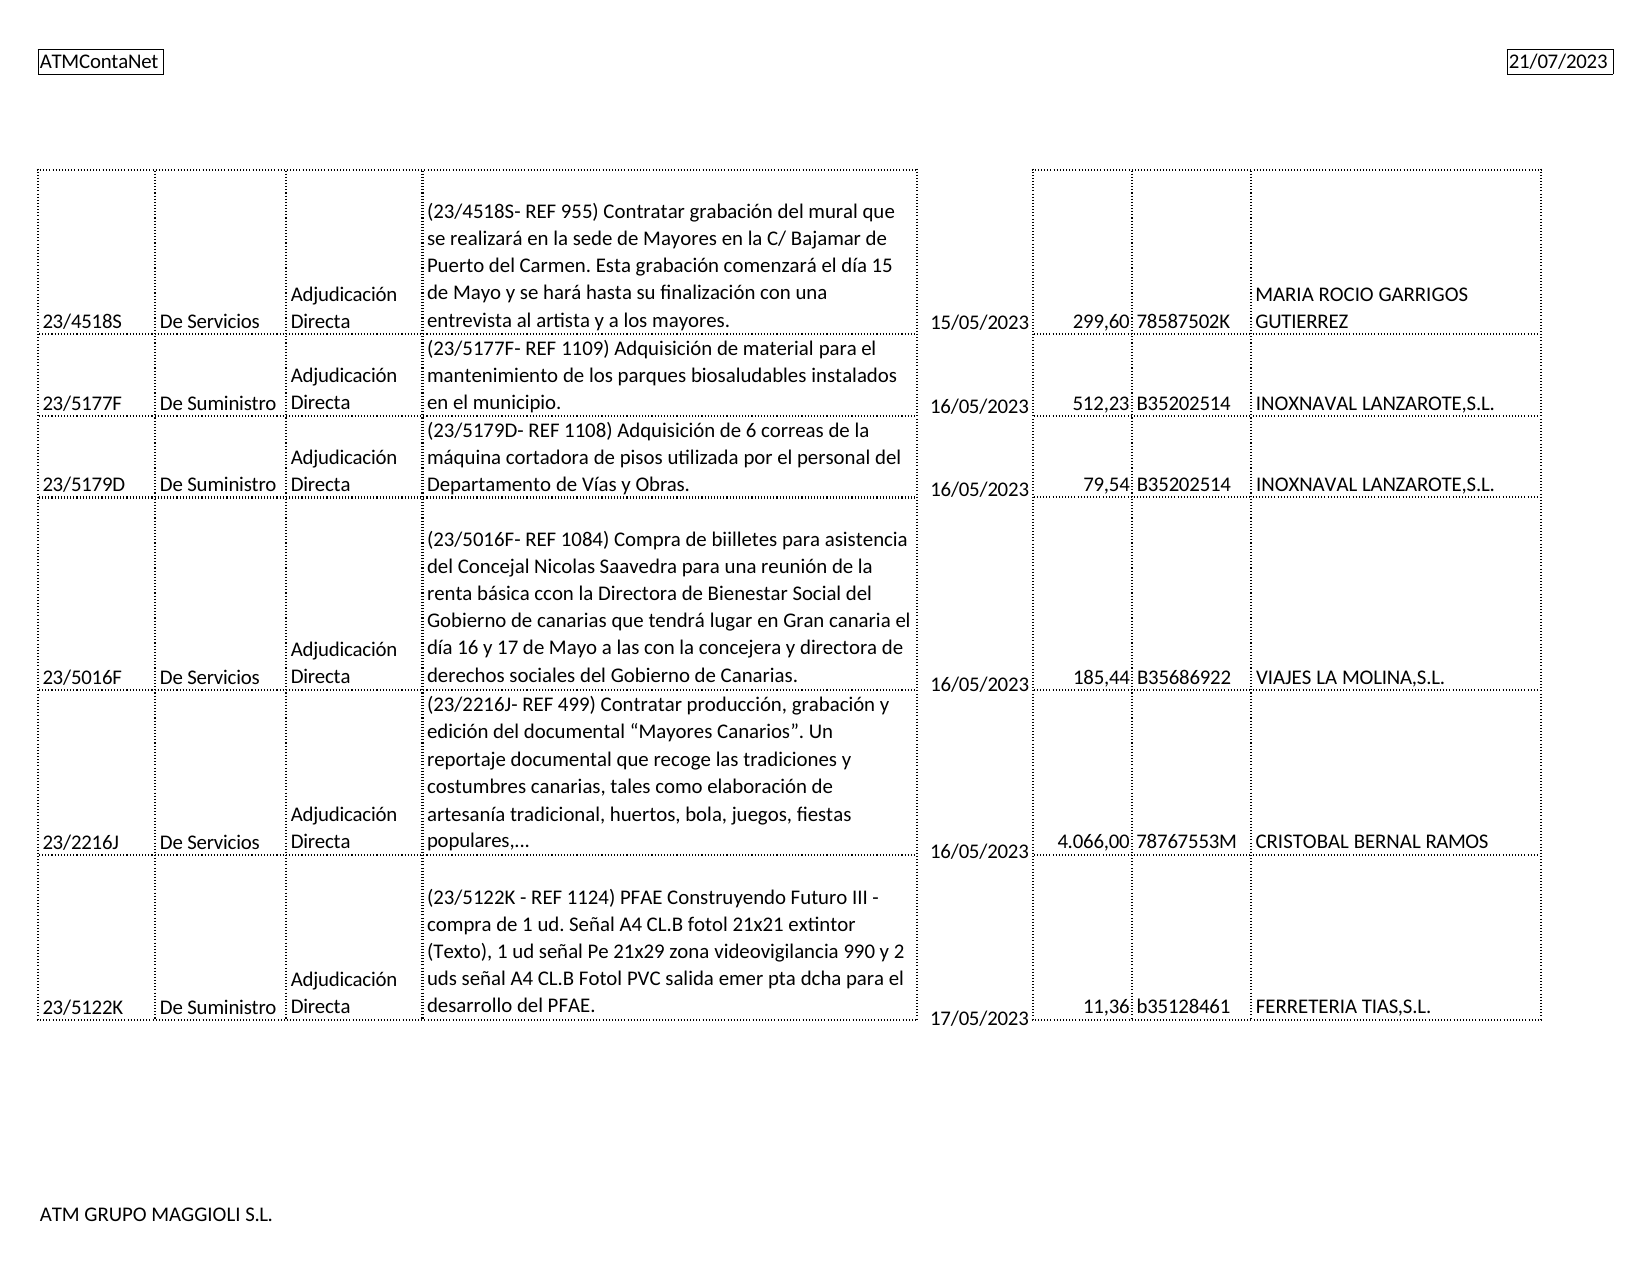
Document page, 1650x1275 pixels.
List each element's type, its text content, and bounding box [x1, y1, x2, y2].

text 23/4518S [42, 309, 154, 333]
text De Servicios [159, 665, 285, 689]
text b35128461 [1136, 995, 1249, 1019]
text 78587502K [1136, 309, 1249, 333]
text Adjudicación Directa [291, 800, 421, 854]
text (23/5177F- REF 1109) Adquisición de material para el [427, 335, 916, 361]
text 79,54 [1034, 472, 1130, 496]
text CRISTOBAL BERNAL RAMOS [1255, 830, 1540, 854]
text 185,44 [1034, 665, 1130, 689]
text 4.066,00 [1034, 830, 1129, 854]
text (23/5122K - REF 1124) PFAE Construyendo Futuro III - compra de 1 ud. Señal A4 CL.B fotol 21x21 extintor (Texto), 1 ud señal Pe 21x29 zona videovigilancia 990 y 2 uds señal A4 CL.B Fotol PVC salida emer pta dcha para el desarrollo del PFAE. [427, 882, 916, 1018]
text 23/5177F [42, 391, 154, 415]
text 23/5122K [42, 995, 154, 1019]
text B35202514 [1137, 472, 1249, 496]
text mantenimiento de los parques biosaludables instalados en el municipio. [427, 361, 908, 415]
text FERRETERIA TIAS,S.L. [1256, 995, 1540, 1019]
text 512,23 [1034, 391, 1129, 415]
text 23/5016F [42, 665, 154, 689]
text INOXNAVAL LANZAROTE,S.L. [1256, 391, 1540, 415]
text (23/5016F- REF 1084) Compra de biilletes para asistencia del Concejal Nicolas Saavedra para una reunión de la renta básica ccon la Directora de Bienestar Social del Gobierno de canarias que tendrá lugar en Gran canaria el día 16 y 17 de Mayo a las con la concejera y directora de derechos sociales del Gobierno de Canarias. [427, 525, 916, 687]
text De Servicios [159, 309, 285, 333]
text 23/5179D [42, 473, 154, 496]
text Departamento de Vías y Obras. [427, 472, 916, 496]
text 299,60 [1034, 309, 1130, 333]
text 78767553M [1136, 830, 1249, 854]
text (23/5179D- REF 1108) Adquisición de 6 correas de la máquina cortadora de pisos utilizada por el personal del [427, 417, 916, 470]
text (23/4518S- REF 955) Contratar grabación del mural que se realizará en la sede de Mayores en la C/ Bajamar de Puerto del Carmen. Esta grabación comenzará el día 15 de Mayo y se hará hasta su finalización con una entrevista al artista y a los mayores. [427, 197, 908, 332]
text Adjudicación Directa [291, 361, 421, 415]
text 15/05/2023 [928, 309, 1031, 335]
text 16/05/2023 [927, 838, 1031, 863]
text B35202514 [1136, 391, 1249, 415]
text B35686922 [1137, 665, 1249, 689]
text De Suministro [159, 391, 285, 415]
text Adjudicación Directa [291, 279, 421, 333]
text Adjudicación Directa [291, 964, 421, 1019]
text (23/2216J- REF 499) Contratar producción, grabación y edición del documental “Mayores Canarios”. Un reportaje documental que recoge las tradiciones y costumbres canarias, tales como elaboración de artesanía tradicional, huertos, bola, juegos, fiestas [427, 691, 908, 826]
text 23/2216J [42, 830, 154, 854]
text Adjudicación Directa [291, 635, 421, 689]
text INOXNAVAL LANZAROTE,S.L. [1256, 472, 1540, 496]
text 16/05/2023 [928, 393, 1031, 418]
text MARIA ROCIO GARRIGOS GUTIERREZ [1255, 279, 1540, 333]
text De Suministro [159, 995, 285, 1019]
text 16/05/2023 [928, 671, 1031, 696]
text 17/05/2023 [928, 1005, 1031, 1030]
text VIAJES LA MOLINA,S.L. [1256, 665, 1540, 689]
text 11,36 [1034, 995, 1129, 1019]
text De Servicios [159, 830, 285, 854]
text Adjudicación Directa [291, 442, 421, 496]
text populares,... [427, 828, 916, 852]
text 16/05/2023 [928, 476, 1031, 502]
text De Suministro [159, 473, 285, 496]
